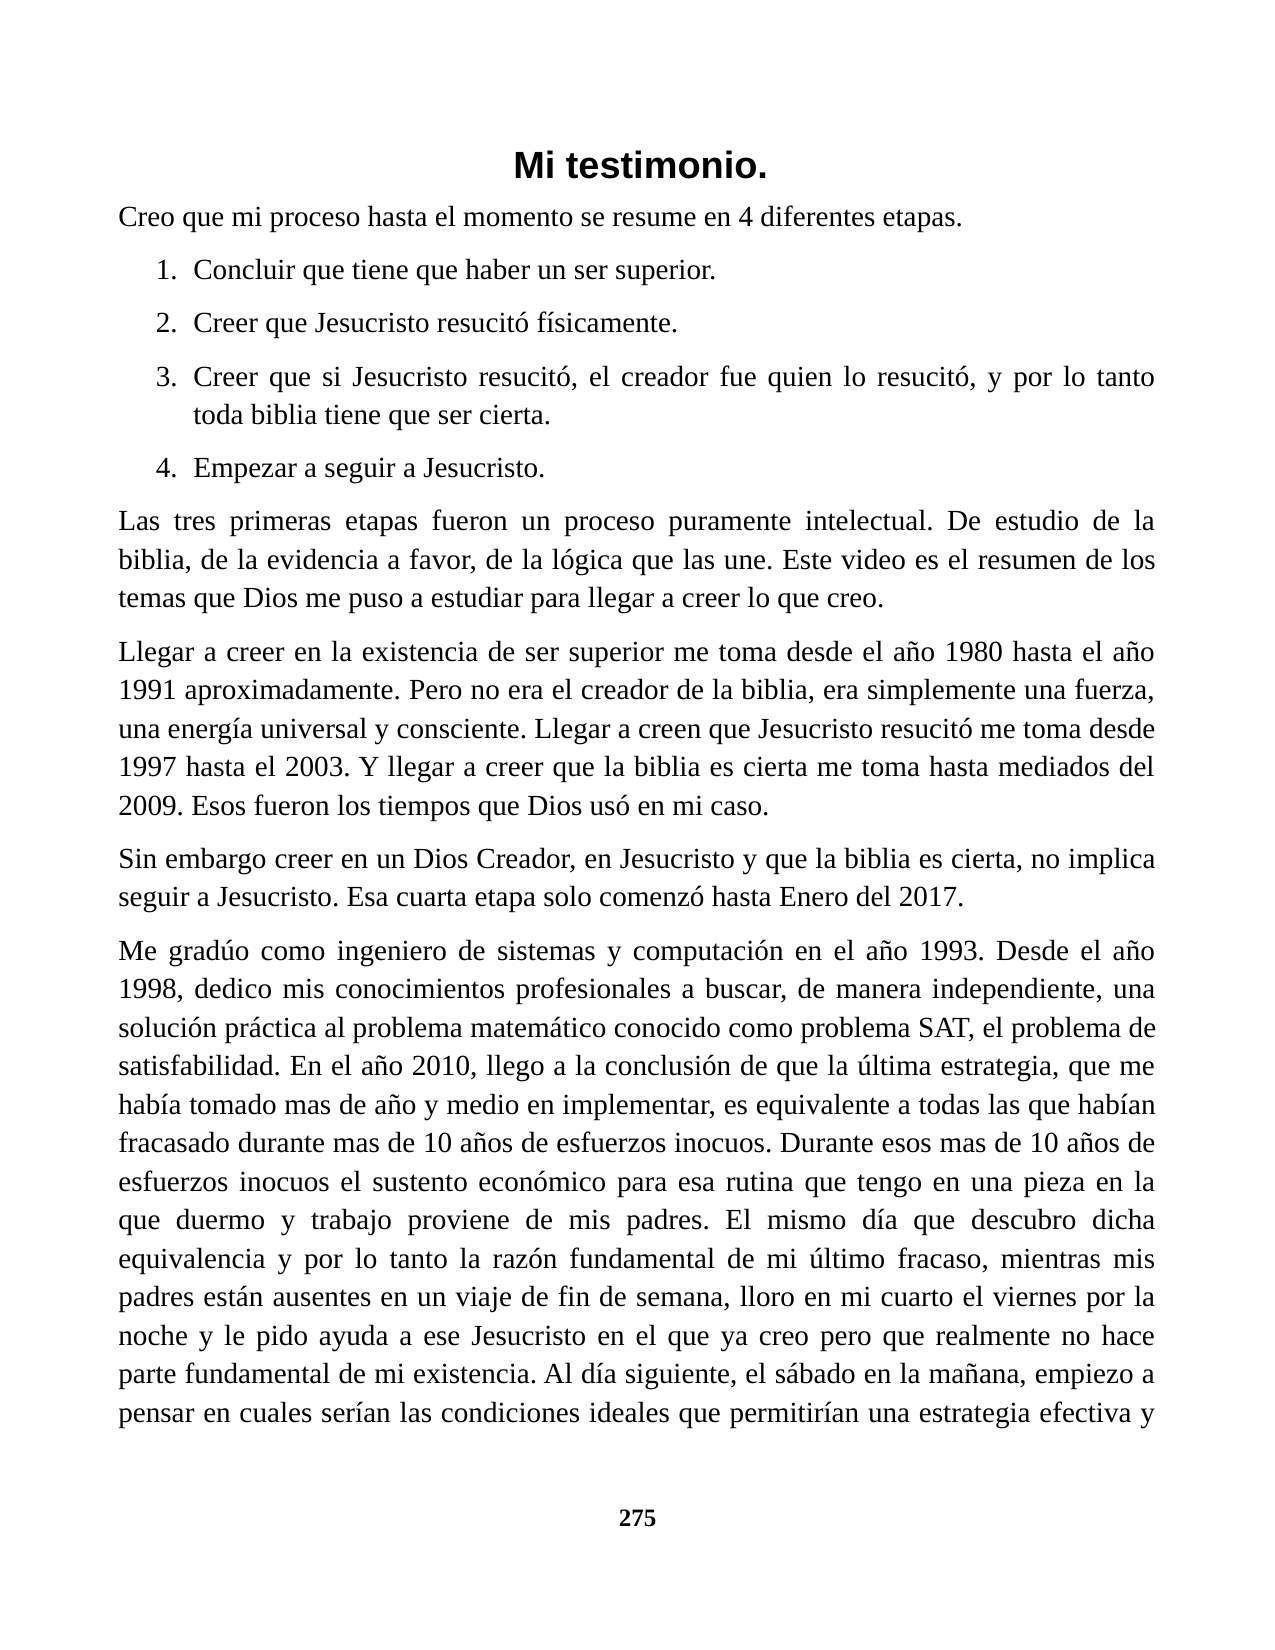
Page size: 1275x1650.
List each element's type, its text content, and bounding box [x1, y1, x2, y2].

list Creer que Jesucristo resucitó físicamente. [156, 306, 1157, 339]
list Creer que si Jesucristo resucitó, el creador fue quien lo resucitó, y por lo tanto toda biblia tiene que ser cierta. [156, 359, 1157, 431]
text Me gradúo como ingeniero de sistemas y computación en el año 1993. Desde el año 1998, dedico mis conocimientos profesionales a buscar, de manera independiente, una solución práctica al problema matemático conocido como problema SAT, el problema de satisfabilidad. En el año 2010, llego a la conclusión de que la última estrategia, que me había tomado mas de año y medio en implementar, es equivalente a todas las que habían fracasado durante mas de 10 años de esfuerzos inocuos. Durante esos mas de 10 años de esfuerzos inocuos el sustento económico para esa rutina que tengo en una pieza en la que duermo y trabajo proviene de mis padres. El mismo día que descubro dicha equivalencia y por lo tanto la razón fundamental de mi último fracaso, mientras mis padres están ausentes en un viaje de fin de semana, lloro en mi cuarto el viernes por la noche y le pido ayuda a ese Jesucristo en el que ya creo pero que realmente no hace parte fundamental de mi existencia. Al día siguiente, el sábado en la mañana, empiezo a pensar en cuales serían las condiciones ideales que permitirían una estrategia efectiva y [118, 933, 1157, 1429]
text Las tres primeras etapas fueron un proceso puramente intelectual. De estudio de la biblia, de la evidencia a favor, de la lógica que las une. Este video es el resumen de los temas que Dios me puso a estudiar para llegar a creer lo que creo. [118, 503, 1157, 614]
text Sin embargo creer en un Dios Creador, en Jesucristo y que la biblia es cierta, no implica seguir a Jesucristo. Esa cuarta etapa solo comenzó hasta Enero del 2017. [118, 841, 1157, 913]
text Creo que mi proceso hasta el momento se resume en 4 diferentes etapas. [118, 199, 1157, 233]
list Empezar a seguir a Jesucristo. [156, 450, 1157, 484]
text Llegar a creer en la existencia de ser superior me toma desde el año 1980 hasta el año 1991 aproximadamente. Pero no era el creador de la biblia, era simplemente una fuerza, una energía universal y consciente. Llegar a creen que Jesucristo resucitó me toma desde 1997 hasta el 2003. Y llegar a creer que la biblia es cierta me toma hasta mediados del 2009. Esos fueron los tiempos que Dios usó en mi caso. [118, 634, 1157, 821]
list Concluir que tiene que haber un ser superior. [156, 252, 1157, 286]
subtitle Mi testimonio. [124, 143, 1157, 187]
